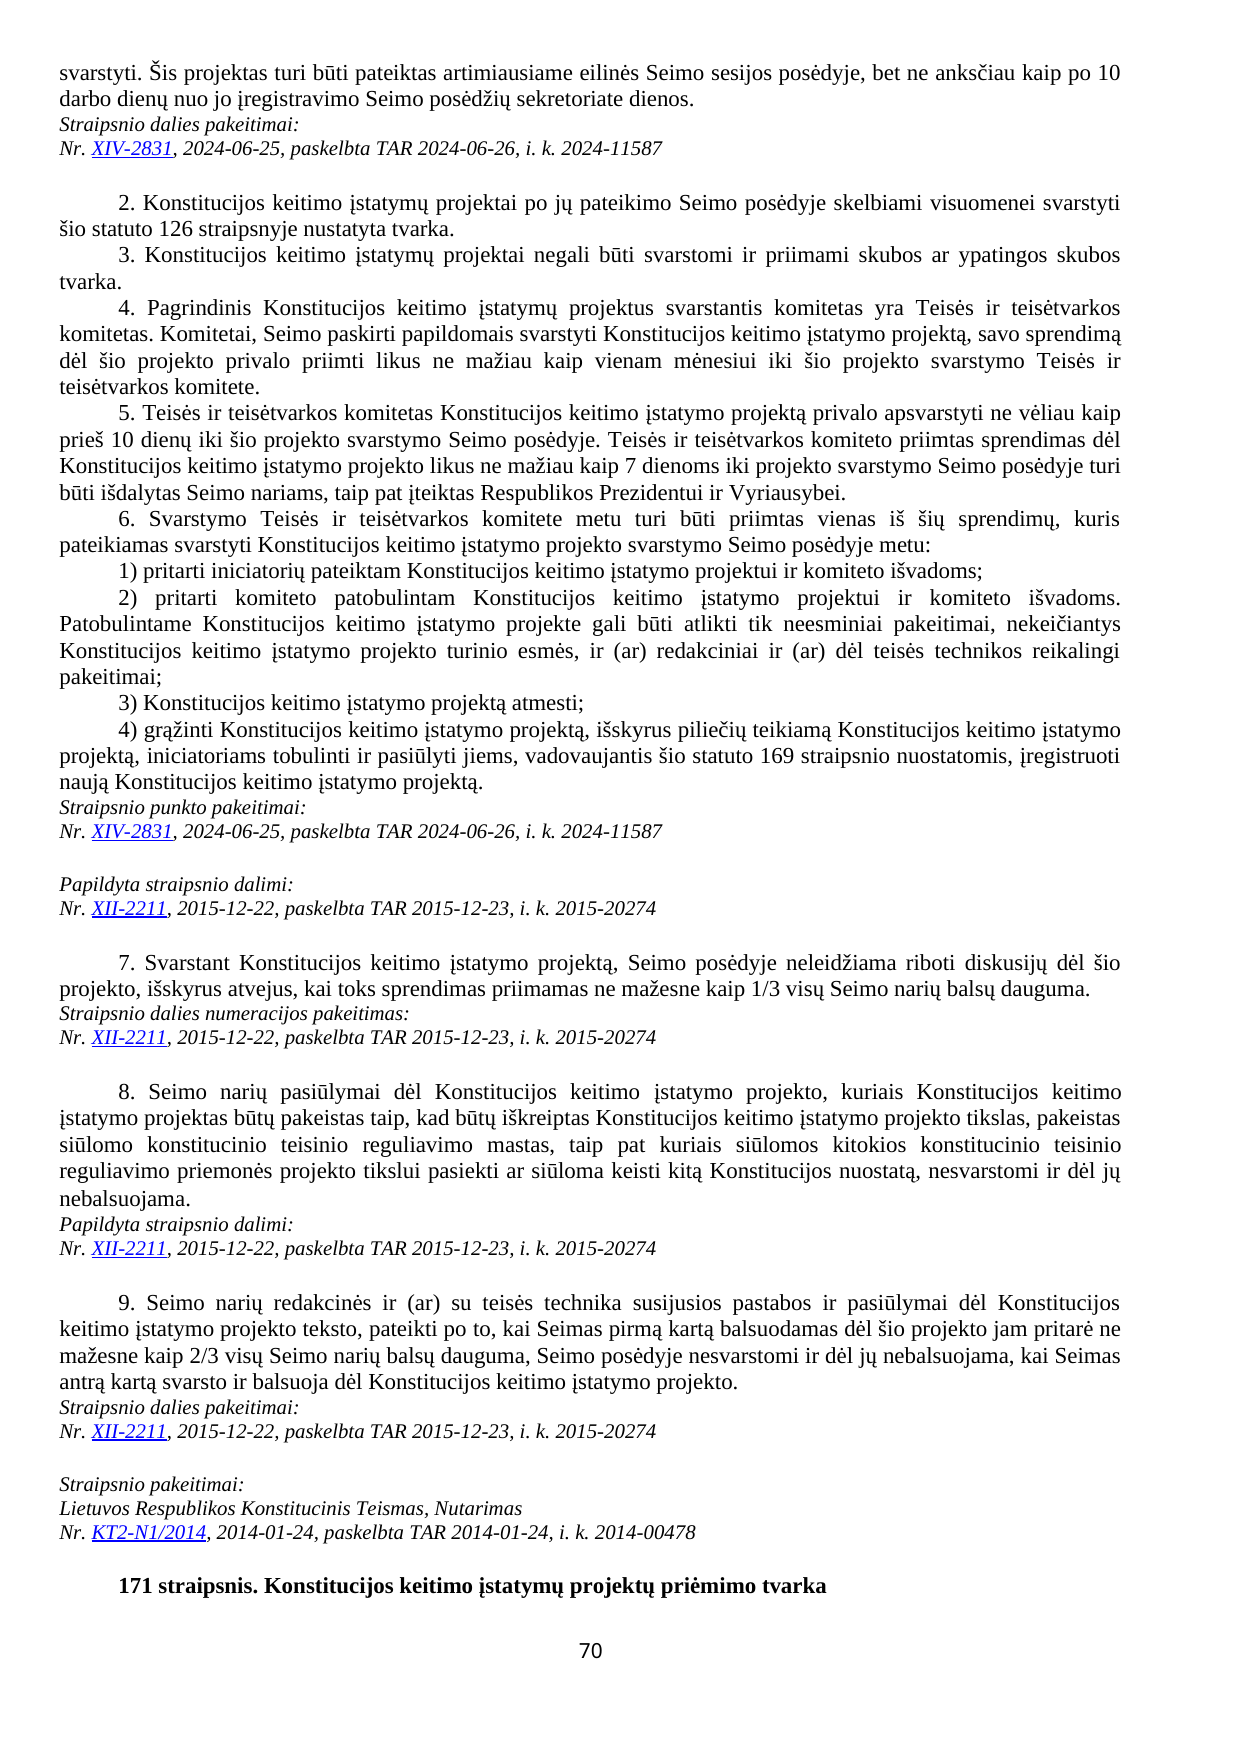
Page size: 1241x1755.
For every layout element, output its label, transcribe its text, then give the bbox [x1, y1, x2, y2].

text 3. Konstitucijos keitimo įstatymų projektai negali būti svarstomi ir priimami skubos ar ypatingos skubos tvarka. [59, 241, 1122, 294]
text 1) pritarti iniciatorių pateiktam Konstitucijos keitimo įstatymo projektui ir komiteto išvadoms; [59, 558, 1122, 584]
text 3) Konstitucijos keitimo įstatymo projektą atmesti; [59, 689, 1122, 716]
text 2. Konstitucijos keitimo įstatymų projektai po jų pateikimo Seimo posėdyje skelbiami visuomenei svarstyti šio statuto 126 straipsnyje nustatyta tvarka. [59, 189, 1122, 241]
text Papildyta straipsnio dalimi: [59, 1212, 1122, 1236]
text Straipsnio dalies numeracijos pakeitimas: [59, 1001, 1122, 1025]
text Nr. XIV-2831, 2024-06-25, paskelbta TAR 2024-06-26, i. k. 2024-11587 [59, 819, 1122, 843]
text 4) grąžinti Konstitucijos keitimo įstatymo projektą, išskyrus piliečių teikiamą Konstitucijos keitimo įstatymo projektą, iniciatoriams tobulinti ir pasiūlyti jiems, vadovaujantis šio statuto 169 straipsnio nuostatomis, įregistruoti naują Konstitucijos keitimo įstatymo projektą. [59, 716, 1122, 795]
text Nr. XII-2211, 2015-12-22, paskelbta TAR 2015-12-23, i. k. 2015-20274 [59, 896, 1122, 920]
text Straipsnio dalies pakeitimai: [59, 112, 1122, 136]
text Nr. XIV-2831, 2024-06-25, paskelbta TAR 2024-06-26, i. k. 2024-11587 [59, 136, 1122, 160]
text 9. Seimo narių redakcinės ir (ar) su teisės technika susijusios pastabos ir pasiūlymai dėl Konstitucijos keitimo įstatymo projekto teksto, pateikti po to, kai Seimas pirmą kartą balsuodamas dėl šio projekto jam pritarė ne mažesne kaip 2/3 visų Seimo narių balsų dauguma, Seimo posėdyje nesvarstomi ir dėl jų nebalsuojama, kai Seimas antrą kartą svarsto ir balsuoja dėl Konstitucijos keitimo įstatymo projekto. [59, 1289, 1122, 1394]
text 8. Seimo narių pasiūlymai dėl Konstitucijos keitimo įstatymo projekto, kuriais Konstitucijos keitimo įstatymo projektas būtų pakeistas taip, kad būtų iškreiptas Konstitucijos keitimo įstatymo projekto tikslas, pakeistas siūlomo konstitucinio teisinio reguliavimo mastas, taip pat kuriais siūlomos kitokios konstitucinio teisinio reguliavimo priemonės projekto tikslui pasiekti ar siūloma keisti kitą Konstitucijos nuostatą, nesvarstomi ir dėl jų nebalsuojama. [59, 1078, 1122, 1212]
text svarstyti. Šis projektas turi būti pateiktas artimiausiame eilinės Seimo sesijos posėdyje, bet ne anksčiau kaip po 10 darbo dienų nuo jo įregistravimo Seimo posėdžių sekretoriate dienos. [59, 59, 1122, 112]
text Nr. XII-2211, 2015-12-22, paskelbta TAR 2015-12-23, i. k. 2015-20274 [59, 1025, 1122, 1049]
text Straipsnio dalies pakeitimai: [59, 1394, 1122, 1419]
text 5. Teisės ir teisėtvarkos komitetas Konstitucijos keitimo įstatymo projektą privalo apsvarstyti ne vėliau kaip prieš 10 dienų iki šio projekto svarstymo Seimo posėdyje. Teisės ir teisėtvarkos komiteto priimtas sprendimas dėl Konstitucijos keitimo įstatymo projekto likus ne mažiau kaip 7 dienoms iki projekto svarstymo Seimo posėdyje turi būti išdalytas Seimo nariams, taip pat įteiktas Respublikos Prezidentui ir Vyriausybei. [59, 399, 1122, 505]
text 2) pritarti komiteto patobulintam Konstitucijos keitimo įstatymo projektui ir komiteto išvadoms. Patobulintame Konstitucijos keitimo įstatymo projekte gali būti atlikti tik neesminiai pakeitimai, nekeičiantys Konstitucijos keitimo įstatymo projekto turinio esmės, ir (ar) redakciniai ir (ar) dėl teisės technikos reikalingi pakeitimai; [59, 584, 1122, 689]
text Papildyta straipsnio dalimi: [59, 872, 1122, 896]
text 4. Pagrindinis Konstitucijos keitimo įstatymų projektus svarstantis komitetas yra Teisės ir teisėtvarkos komitetas. Komitetai, Seimo paskirti papildomais svarstyti Konstitucijos keitimo įstatymo projektą, savo sprendimą dėl šio projekto privalo priimti likus ne mažiau kaip vienam mėnesiui iki šio projekto svarstymo Teisės ir teisėtvarkos komitete. [59, 294, 1122, 399]
text 7. Svarstant Konstitucijos keitimo įstatymo projektą, Seimo posėdyje neleidžiama riboti diskusijų dėl šio projekto, išskyrus atvejus, kai toks sprendimas priimamas ne mažesne kaip 1/3 visų Seimo narių balsų dauguma. [59, 948, 1122, 1001]
text 6. Svarstymo Teisės ir teisėtvarkos komitete metu turi būti priimtas vienas iš šių sprendimų, kuris pateikiamas svarstyti Konstitucijos keitimo įstatymo projekto svarstymo Seimo posėdyje metu: [59, 505, 1122, 558]
text 171 straipsnis. Konstitucijos keitimo įstatymų projektų priėmimo tvarka [59, 1572, 1122, 1599]
text Straipsnio pakeitimai: [59, 1471, 1122, 1496]
text Nr. XII-2211, 2015-12-22, paskelbta TAR 2015-12-23, i. k. 2015-20274 [59, 1236, 1122, 1260]
text Lietuvos Respublikos Konstitucinis Teismas, Nutarimas [59, 1496, 1122, 1519]
text Nr. XII-2211, 2015-12-22, paskelbta TAR 2015-12-23, i. k. 2015-20274 [59, 1419, 1122, 1443]
text Straipsnio punkto pakeitimai: [59, 795, 1122, 819]
text Nr. KT2-N1/2014, 2014-01-24, paskelbta TAR 2014-01-24, i. k. 2014-00478 [59, 1519, 1122, 1544]
